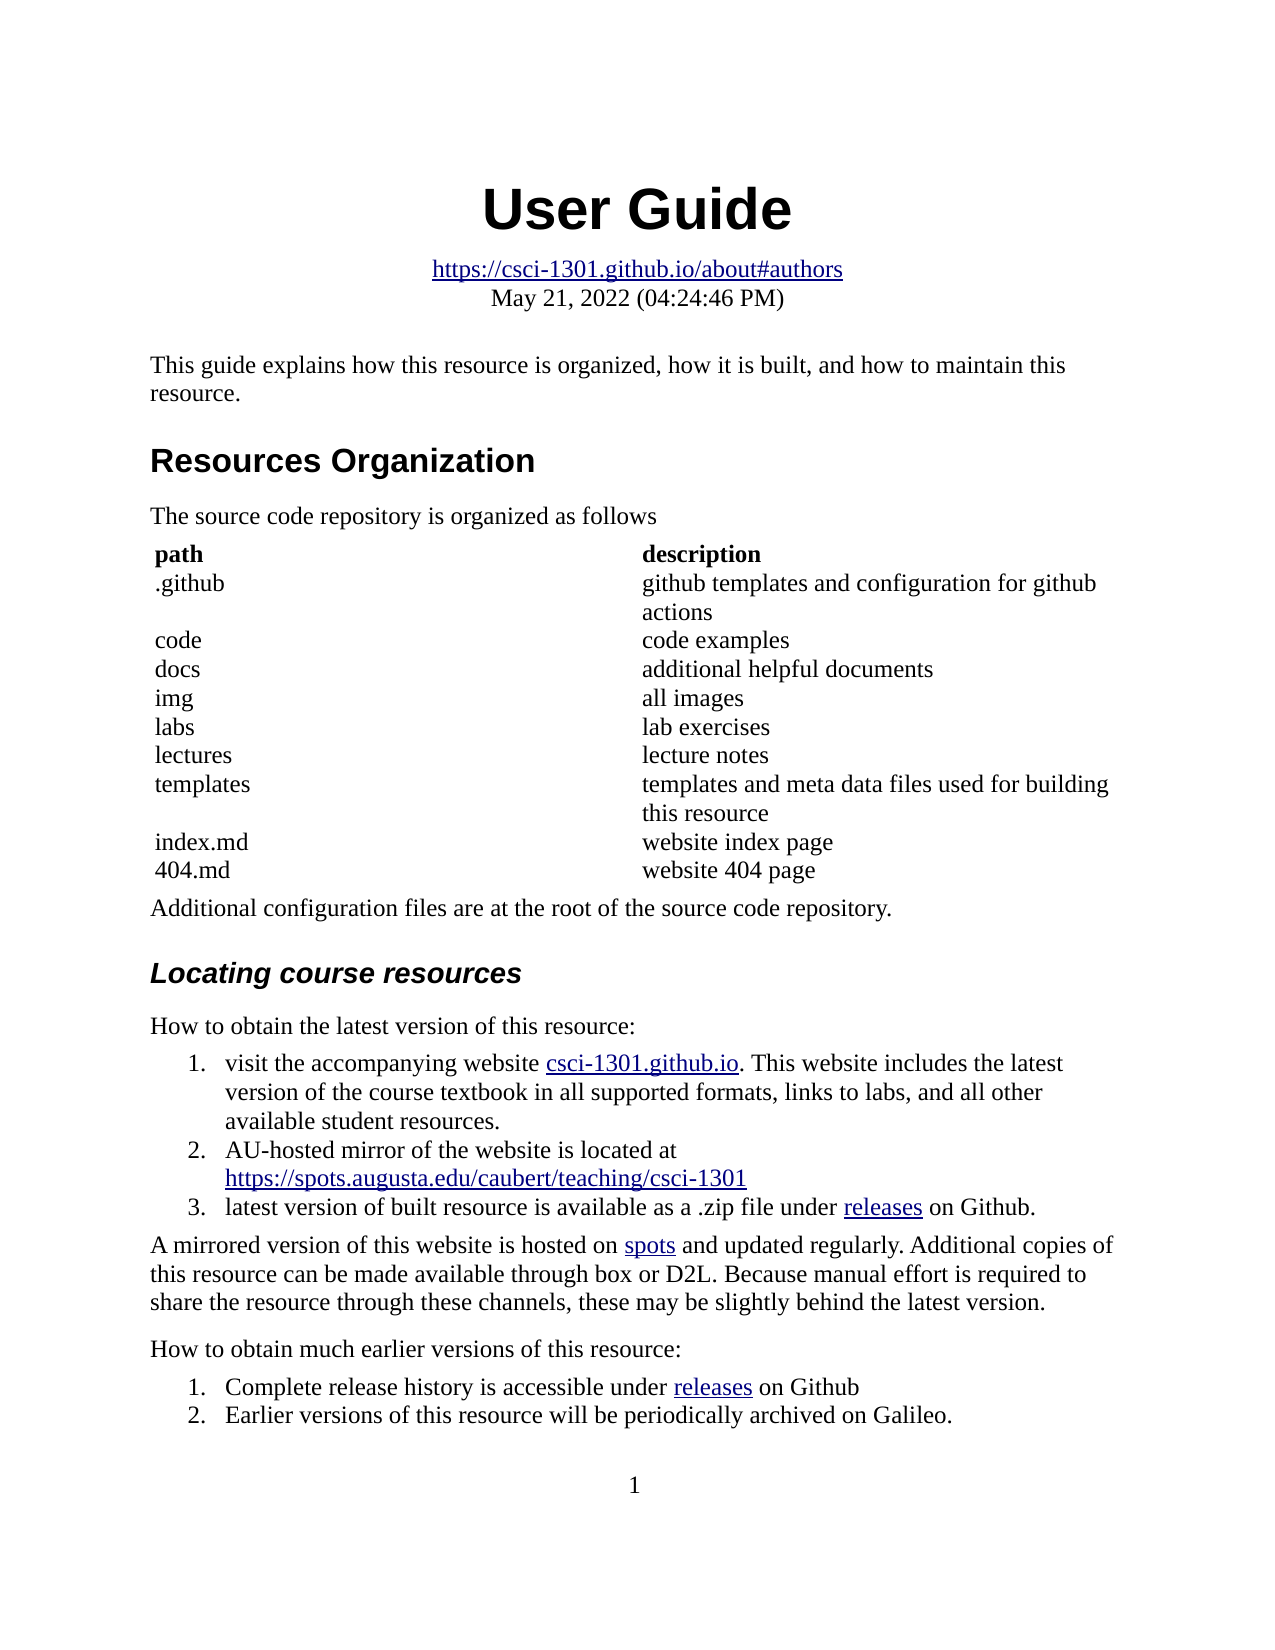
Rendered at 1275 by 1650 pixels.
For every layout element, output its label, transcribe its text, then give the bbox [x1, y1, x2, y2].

table_cell index.md [150, 827, 637, 855]
title User Guide [150, 175, 1125, 242]
table_cell docs [150, 654, 637, 683]
subtitle Resources Organization [150, 441, 1125, 480]
table_cell website 404 page [638, 855, 1125, 884]
text How to obtain much earlier versions of this resource: [150, 1334, 1125, 1363]
text Additional configuration files are at the root of the source code repository. [150, 893, 1125, 922]
text How to obtain the latest version of this resource: [150, 1011, 1125, 1039]
text A mirrored version of this website is hosted on spots and updated regularly. Additional copies of this resource can be made available through box or D2L. Because manual effort is required to share the resource through these channels, these may be slightly behind the latest version. [150, 1230, 1125, 1316]
list Complete release history is accessible under releases on Github [187, 1372, 1125, 1401]
text The source code repository is organized as follows [150, 501, 1125, 530]
table_cell github templates and configuration for github actions [638, 568, 1125, 625]
table_cell .github [150, 568, 637, 625]
list Earlier versions of this resource will be periodically archived on Galileo. [187, 1401, 1125, 1429]
table_cell 404.md [150, 855, 637, 884]
table_cell additional helpful documents [638, 654, 1125, 683]
list latest version of built resource is available as a .zip file under releases on Github. [187, 1192, 1125, 1221]
table_cell code [150, 625, 637, 654]
table_cell website index page [638, 827, 1125, 855]
table_cell code examples [638, 625, 1125, 654]
list AU-hosted mirror of the website is located at https://spots.augusta.edu/caubert/teaching/csci-1301 [187, 1135, 1125, 1192]
table_header description [638, 539, 1125, 568]
table_cell labs [150, 712, 637, 740]
table_cell lectures [150, 740, 637, 769]
list visit the accompanying website csci-1301.github.io. This website includes the latest version of the course textbook in all supported formats, links to labs, and all other available student resources. [187, 1048, 1125, 1135]
text This guide explains how this resource is organized, how it is built, and how to maintain this resource. [150, 350, 1125, 407]
table_cell lab exercises [638, 712, 1125, 740]
table_cell templates and meta data files used for building this resource [638, 769, 1125, 827]
text May 21, 2022 (04:24:46 PM) [150, 283, 1125, 312]
table_header path [150, 539, 637, 568]
subtitle Locating course resources [150, 956, 1125, 989]
table_cell all images [638, 683, 1125, 712]
table_cell lecture notes [638, 740, 1125, 769]
text https://csci-1301.github.io/about#authors [150, 254, 1125, 283]
table_cell img [150, 683, 637, 712]
table_cell templates [150, 769, 637, 827]
